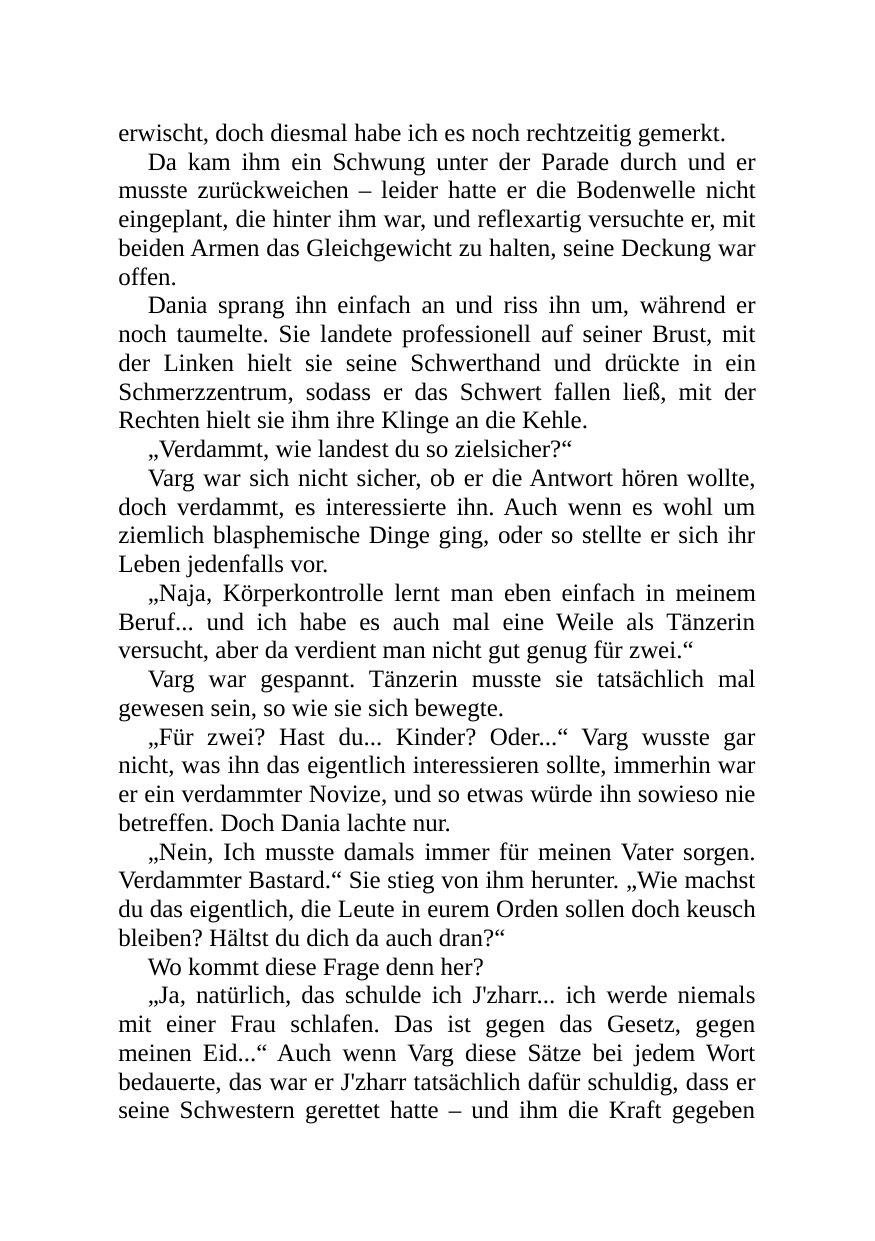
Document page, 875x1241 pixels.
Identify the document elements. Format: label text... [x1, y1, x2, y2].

text Dania sprang ihn einfach an und riss ihn um, während er noch taumelte. Sie landete professionell auf seiner Brust, mit der Linken hielt sie seine Schwerthand und drückte in ein Schmerzzentrum, sodass er das Schwert fallen ließ, mit der Rechten hielt sie ihm ihre Klinge an die Kehle. [118, 291, 756, 434]
text Wo kommt diese Frage denn her? [118, 952, 756, 981]
text Varg war gespannt. Tänzerin musste sie tatsächlich mal gewesen sein, so wie sie sich bewegte. [118, 664, 756, 722]
text Varg war sich nicht sicher, ob er die Antwort hören wollte, doch verdammt, es interessierte ihn. Auch wenn es wohl um ziemlich blasphemische Dinge ging, oder so stellte er sich ihr Leben jedenfalls vor. [118, 463, 756, 578]
text „Für zwei? Hast du... Kinder? Oder...“ Varg wusste gar nicht, was ihn das eigentlich interessieren sollte, immerhin war er ein verdammter Novize, und so etwas würde ihn sowieso nie betreffen. Doch Dania lachte nur. [118, 722, 756, 837]
text „Ja, natürlich, das schulde ich J'zharr... ich werde niemals mit einer Frau schlafen. Das ist gegen das Gesetz, gegen meinen Eid...“ Auch wenn Varg diese Sätze bei jedem Wort bedauerte, das war er J'zharr tatsächlich dafür schuldig, dass er seine Schwestern gerettet hatte – und ihm die Kraft gegeben [118, 981, 756, 1124]
text Da kam ihm ein Schwung unter der Parade durch und er musste zurückweichen – leider hatte er die Bodenwelle nicht eingeplant, die hinter ihm war, und reflexartig versuchte er, mit beiden Armen das Gleichgewicht zu halten, seine Deckung war offen. [118, 147, 756, 291]
text „Nein, Ich musste damals immer für meinen Vater sorgen. Verdammter Bastard.“ Sie stieg von ihm herunter. „Wie machst du das eigentlich, die Leute in eurem Orden sollen doch keusch bleiben? Hältst du dich da auch dran?“ [118, 837, 756, 952]
text „Verdammt, wie landest du so zielsicher?“ [118, 434, 756, 463]
text „Naja, Körperkontrolle lernt man eben einfach in meinem Beruf... und ich habe es auch mal eine Weile als Tänzerin versucht, aber da verdient man nicht gut genug für zwei.“ [118, 578, 756, 664]
text erwischt, doch diesmal habe ich es noch rechtzeitig gemerkt. [118, 118, 756, 147]
